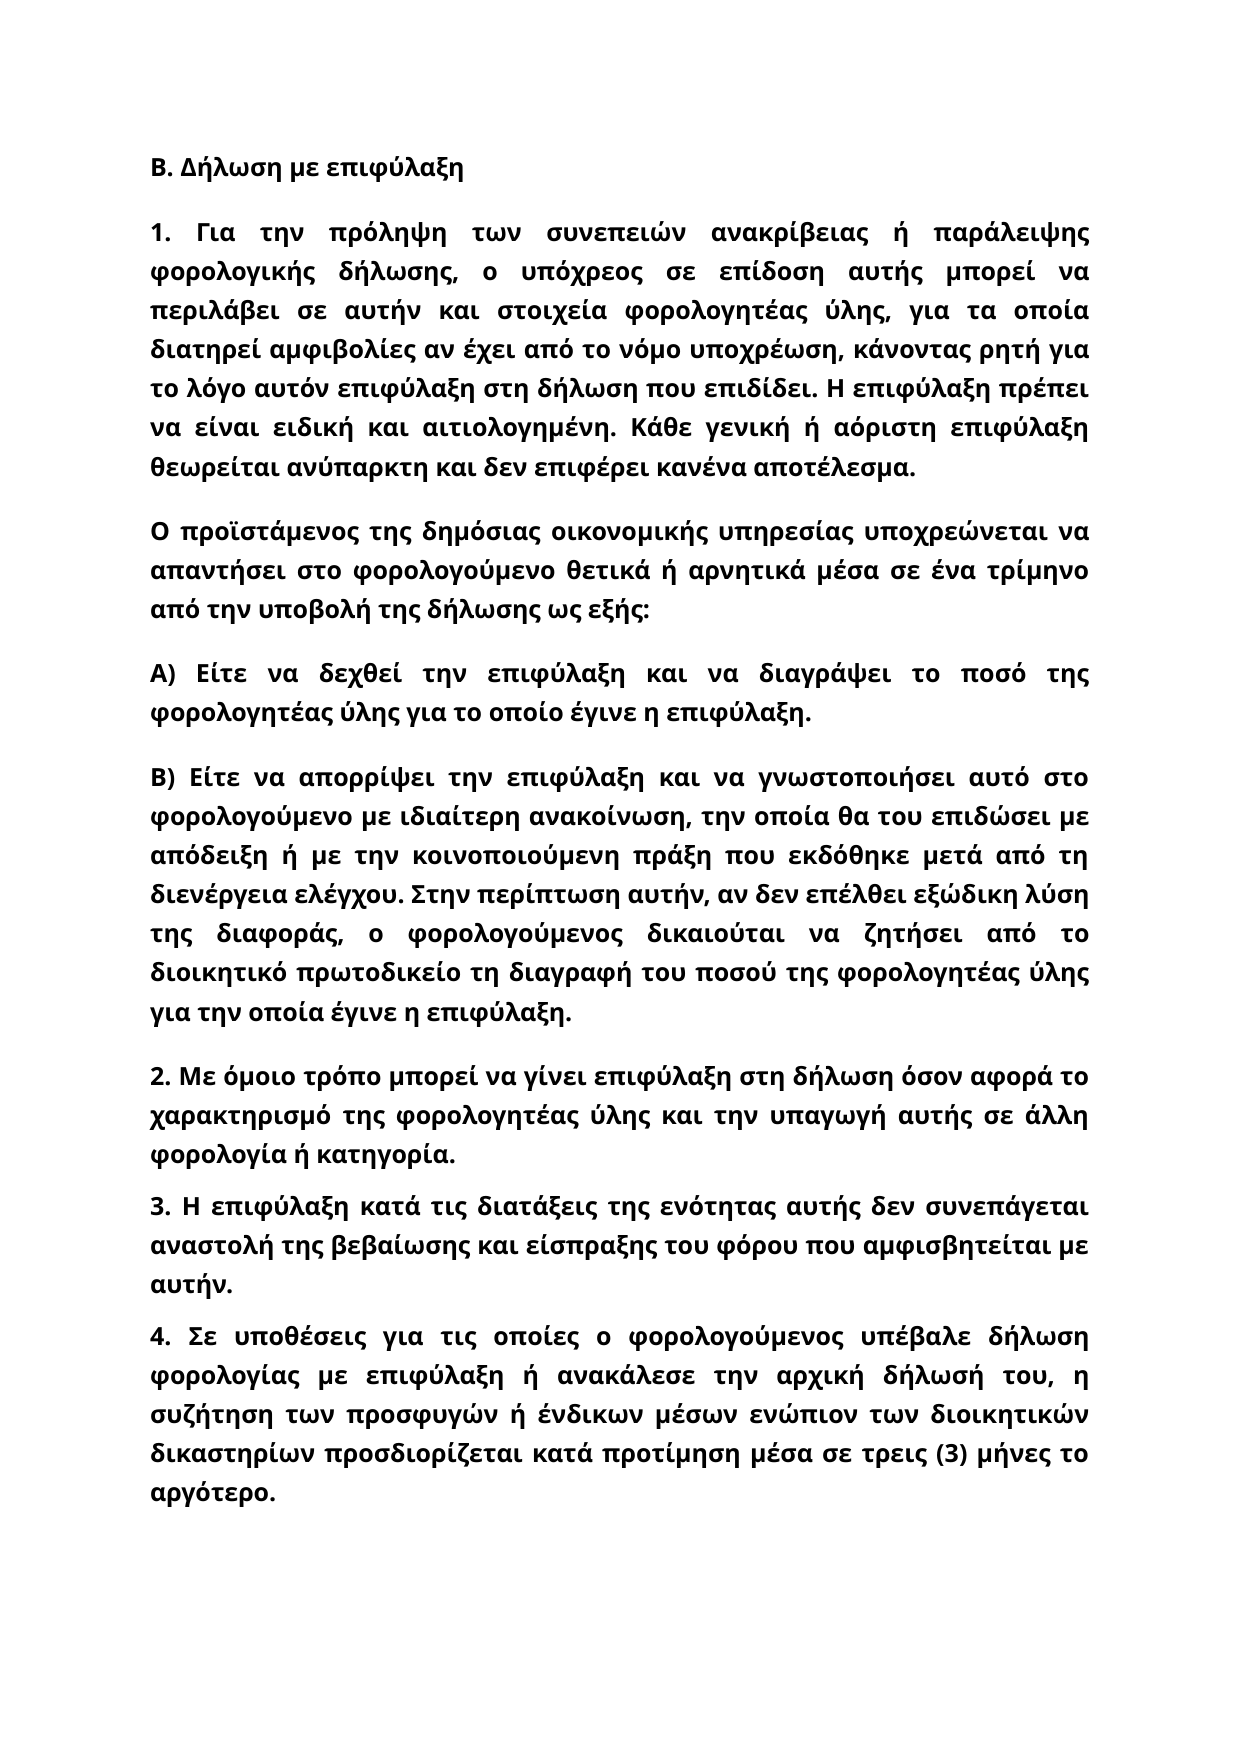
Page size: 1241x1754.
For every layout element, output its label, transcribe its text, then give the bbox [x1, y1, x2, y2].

text Β) Είτε να απορρίψει την επιφύλαξη και να γνωστοποιήσει αυτό στο φορολογούμενο με ιδιαίτερη ανακοίνωση, την οποία θα του επιδώσει με απόδειξη ή με την κοινοποιούμενη πράξη που εκδόθηκε μετά από τη διενέργεια ελέγχου. Στην περίπτωση αυτήν, αν δεν επέλθει εξώδικη λύση της διαφοράς, ο φορολογούμενος δικαιούται να ζητήσει από το διοικητικό πρωτοδικείο τη διαγραφή του ποσού της φορολογητέας ύλης για την οποία έγινε η επιφύλαξη. [150, 759, 1090, 1028]
text 2. Με όμοιο τρόπο μπορεί να γίνει επιφύλαξη στη δήλωση όσον αφορά το χαρακτηρισμό της φορολογητέας ύλης και την υπαγωγή αυτής σε άλλη φορολογία ή κατηγορία. [150, 1058, 1090, 1171]
text 3. Η επιφύλαξη κατά τις διατάξεις της ενότητας αυτής δεν συνεπάγεται αναστολή της βεβαίωσης και είσπραξης του φόρου που αμφισβητείται με αυτήν. [150, 1188, 1090, 1301]
text Β. Δήλωση με επιφύλαξη [150, 150, 1090, 184]
text Α) Είτε να δεχθεί την επιφύλαξη και να διαγράψει το ποσό της φορολογητέας ύλης για το οποίο έγινε η επιφύλαξη. [150, 656, 1090, 729]
text 4. Σε υποθέσεις για τις οποίες ο φορολογούμενος υπέβαλε δήλωση φορολογίας με επιφύλαξη ή ανακάλεσε την αρχική δήλωσή του, η συζήτηση των προσφυγών ή ένδικων μέσων ενώπιον των διοικητικών δικαστηρίων προσδιορίζεται κατά προτίμηση μέσα σε τρεις (3) μήνες το αργότερο. [150, 1318, 1090, 1509]
text 1. Για την πρόληψη των συνεπειών ανακρίβειας ή παράλειψης φορολογικής δήλωσης, ο υπόχρεος σε επίδοση αυτής μπορεί να περιλάβει σε αυτήν και στοιχεία φορολογητέας ύλης, για τα οποία διατηρεί αμφιβολίες αν έχει από το νόμο υποχρέωση, κάνοντας ρητή για το λόγο αυτόν επιφύλαξη στη δήλωση που επιδίδει. Η επιφύλαξη πρέπει να είναι ειδική και αιτιολογημένη. Κάθε γενική ή αόριστη επιφύλαξη θεωρείται ανύπαρκτη και δεν επιφέρει κανένα αποτέλεσμα. [150, 214, 1090, 483]
text Ο προϊστάμενος της δημόσιας οικονομικής υπηρεσίας υποχρεώνεται να απαντήσει στο φορολογούμενο θετικά ή αρνητικά μέσα σε ένα τρίμηνο από την υποβολή της δήλωσης ως εξής: [150, 513, 1090, 626]
